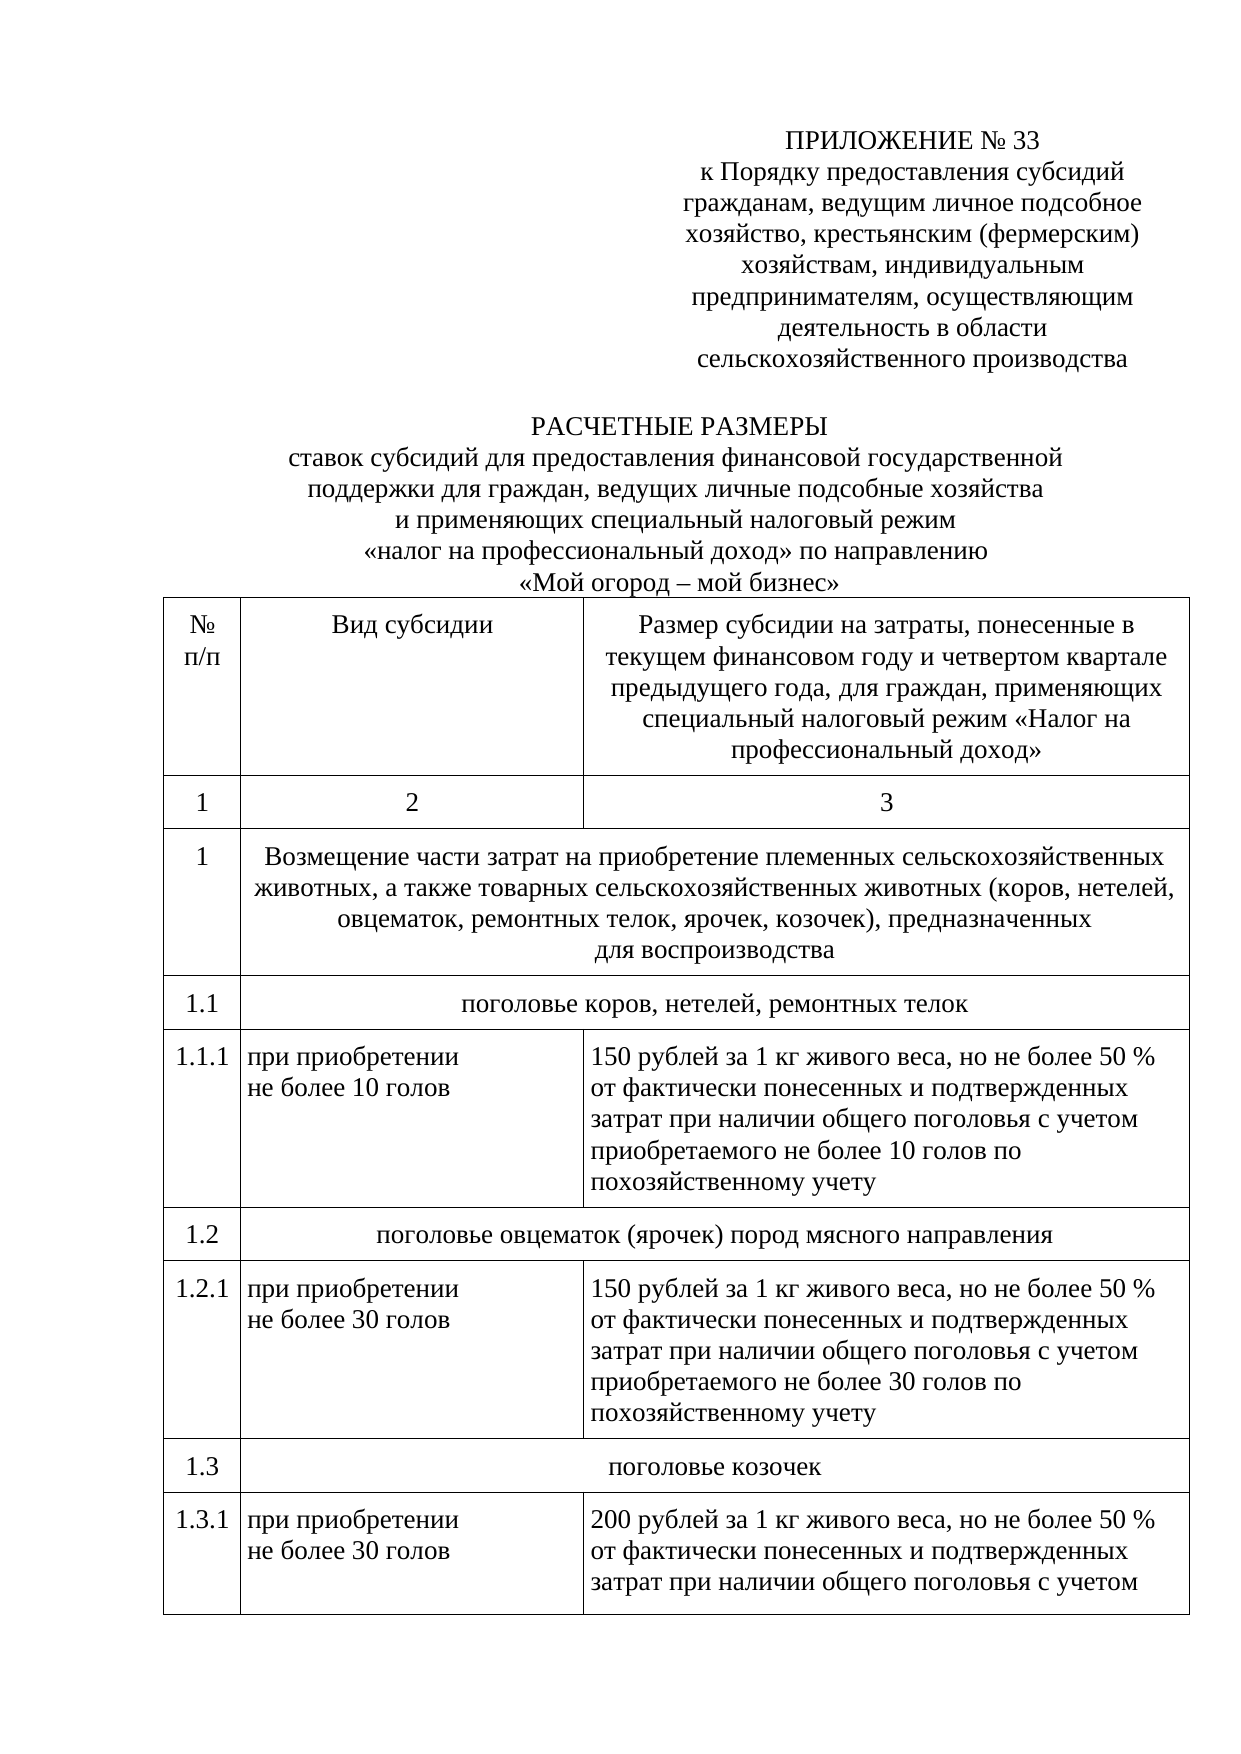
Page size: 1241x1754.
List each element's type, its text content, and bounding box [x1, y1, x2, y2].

table_header № п/п [164, 598, 240, 775]
text РАСЧЕТНЫЕ РАЗМЕРЫ [177, 410, 1181, 441]
table_cell 150 рублей за 1 кг живого веса, но не более 50 % от фактически понесенных и подтвержденных затрат при наличии общего поголовья с учетом приобретаемого не более 30 голов по похозяйственному учету [584, 1261, 1189, 1438]
table_header Вид субсидии [241, 598, 583, 775]
table_cell 1.2 [164, 1208, 240, 1260]
table_cell 1.2.1 [164, 1261, 240, 1438]
table_cell 200 рублей за 1 кг живого веса, но не более 50 % от фактически понесенных и подтвержденных затрат при наличии общего поголовья с учетом [584, 1493, 1189, 1613]
table_cell 150 рублей за 1 кг живого веса, но не более 50 % от фактически понесенных и подтвержденных затрат при наличии общего поголовья с учетом приобретаемого не более 10 голов по похозяйственному учету [584, 1030, 1189, 1207]
table_cell 1.1.1 [164, 1030, 240, 1207]
table_header ПРИЛОЖЕНИЕ № 33 к Порядку предоставления субсидий гражданам, ведущим личное подсобное хозяйство, крестьянским (фермерским) хозяйствам, индивидуальным предпринимателям, осуществляющим деятельность в области сельскохозяйственного производства [649, 118, 1176, 379]
table_header [171, 118, 649, 379]
table_cell 1.3 [164, 1439, 240, 1492]
table_cell 1 [164, 776, 240, 828]
table_cell при приобретении не более 10 голов [241, 1030, 583, 1207]
table_cell поголовье козочек [241, 1439, 1189, 1492]
table_cell при приобретении не более 30 голов [241, 1493, 583, 1613]
text поддержки для граждан, ведущих личные подсобные хозяйства [177, 472, 1181, 503]
table_cell поголовье овцематок (ярочек) пород мясного направления [241, 1208, 1189, 1260]
text ставок субсидий для предоставления финансовой государственной [177, 441, 1181, 472]
text «налог на профессиональный доход» по направлению [177, 534, 1181, 566]
text и применяющих специальный налоговый режим [177, 503, 1181, 534]
table_cell 2 [241, 776, 583, 828]
text «Мой огород – мой бизнес» [177, 566, 1181, 597]
table_cell 1 [164, 829, 240, 975]
table_cell 3 [584, 776, 1189, 828]
table_cell поголовье коров, нетелей, ремонтных телок [241, 976, 1189, 1029]
table_cell Возмещение части затрат на приобретение племенных сельскохозяйственных животных, а также товарных сельскохозяйственных животных (коров, нетелей, овцематок, ремонтных телок, ярочек, козочек), предназначенных для воспроизводства [241, 829, 1189, 975]
table_header Размер субсидии на затраты, понесенные в текущем финансовом году и четвертом квартале предыдущего года, для граждан, применяющих специальный налоговый режим «Налог на профессиональный доход» [584, 598, 1189, 775]
table_cell 1.3.1 [164, 1493, 240, 1613]
table_cell 1.1 [164, 976, 240, 1029]
table_cell при приобретении не более 30 голов [241, 1261, 583, 1438]
